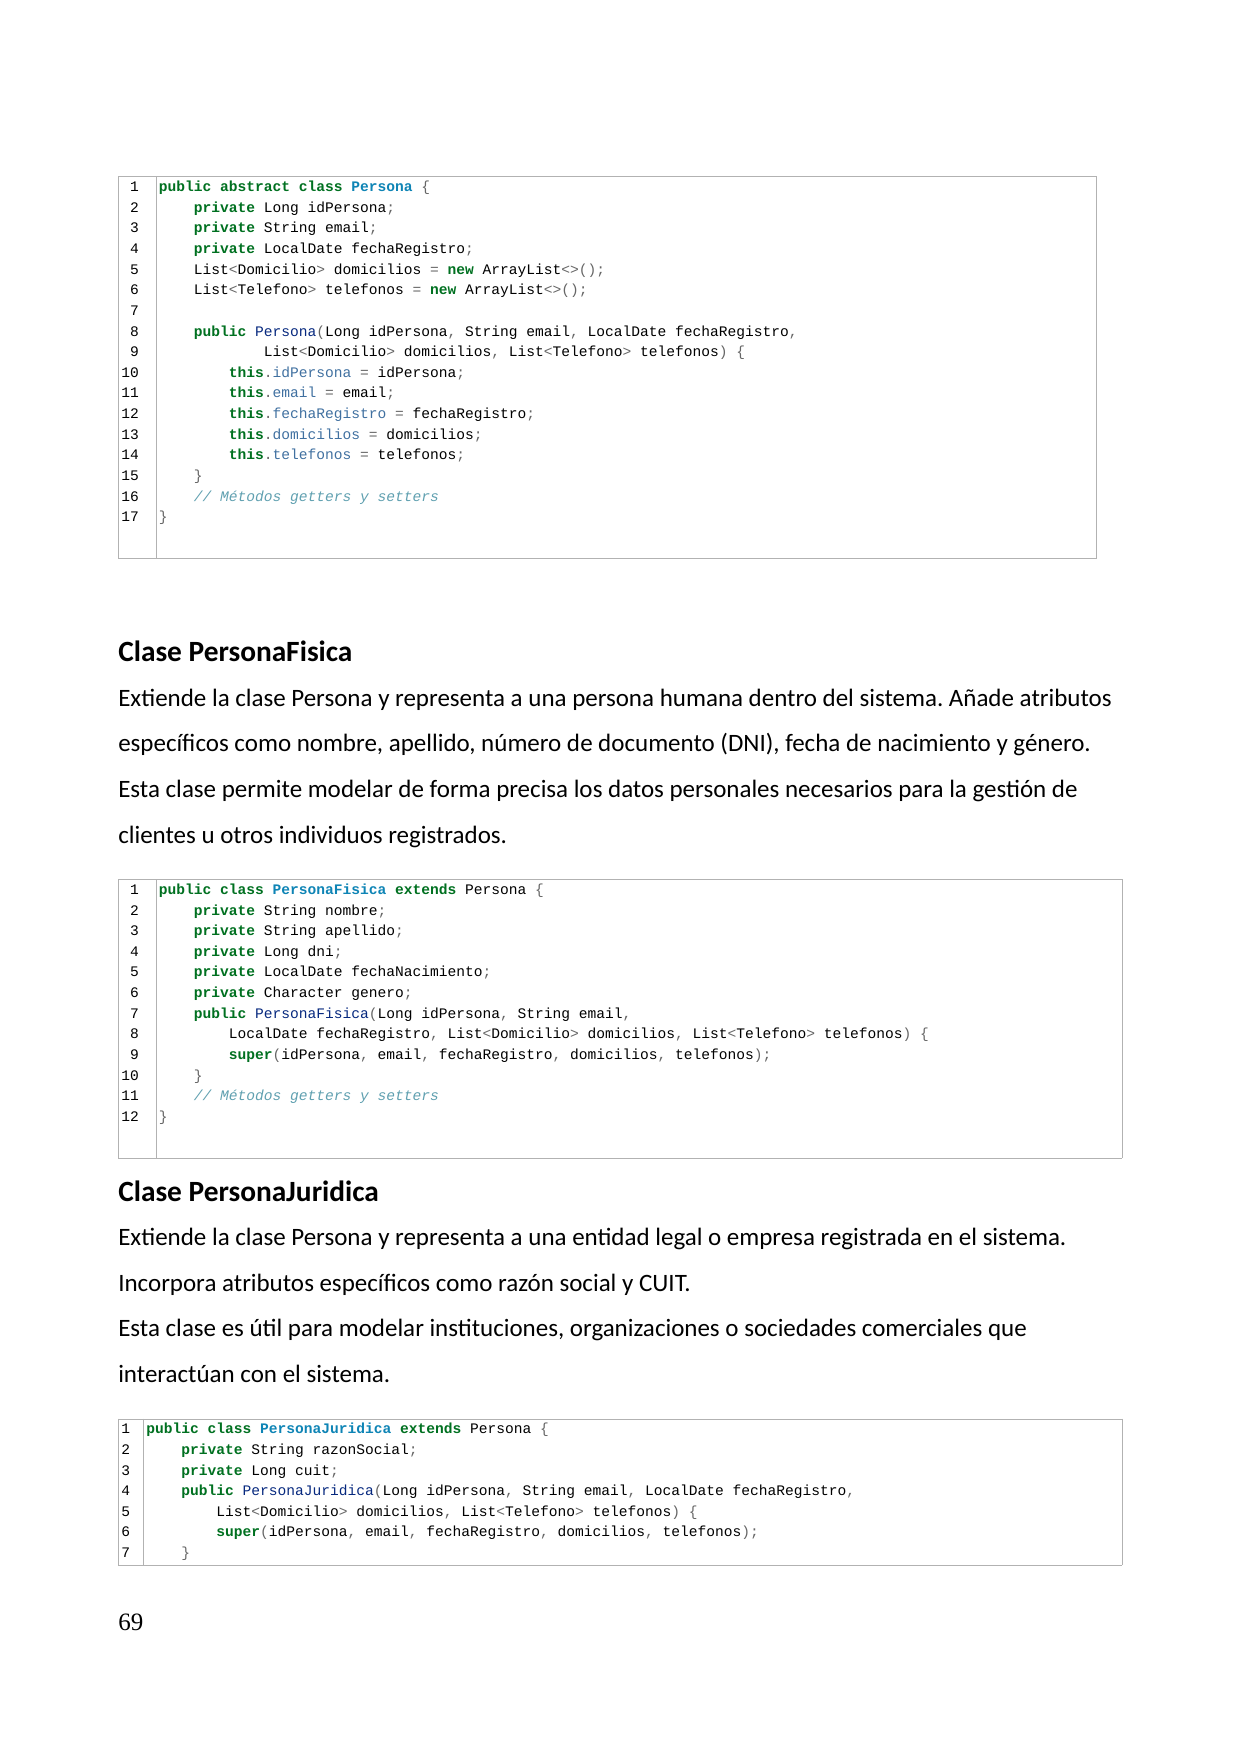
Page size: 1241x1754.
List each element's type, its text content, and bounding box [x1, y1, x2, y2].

text Extiende la clase Persona y representa a una persona humana dentro del sistema. Añade atributos específicos como nombre, apellido, número de documento (DNI), fecha de nacimiento y género. Esta clase permite modelar de forma precisa los datos personales necesarios para la gestión de clientes u otros individuos registrados. [118, 682, 1122, 849]
text Extiende la clase Persona y representa a una entidad legal o empresa registrada en el sistema. Incorpora atributos específicos como razón social y CUIT. Esta clase es útil para modelar instituciones, organizaciones o sociedades comerciales que interactúan con el sistema. [118, 1221, 1122, 1389]
table_header public class PersonaFisica extends Persona { private String nombre; private String apellido; private Long dni; private LocalDate fechaNacimiento; private Character genero; public PersonaFisica(Long idPersona, String email, LocalDate fechaRegistro, List<Domicilio> domicilios, List<Telefono> telefonos) { super(idPersona, email, fechaRegistro, domicilios, telefonos); } // Métodos getters y setters } [157, 880, 1122, 1158]
table_header 1 2 3 4 5 6 7 8 9 10 11 12 [119, 880, 156, 1158]
subtitle Clase PersonaJuridica [118, 1173, 1122, 1208]
table_header public abstract class Persona { private Long idPersona; private String email; private LocalDate fechaRegistro; List<Domicilio> domicilios = new ArrayList<>(); List<Telefono> telefonos = new ArrayList<>(); public Persona(Long idPersona, String email, LocalDate fechaRegistro, List<Domicilio> domicilios, List<Telefono> telefonos) { this.idPersona = idPersona; this.email = email; this.fechaRegistro = fechaRegistro; this.domicilios = domicilios; this.telefonos = telefonos; } // Métodos getters y setters } [157, 177, 1096, 558]
table_header public class PersonaJuridica extends Persona { private String razonSocial; private Long cuit; public PersonaJuridica(Long idPersona, String email, LocalDate fechaRegistro, List<Domicilio> domicilios, List<Telefono> telefonos) { super(idPersona, email, fechaRegistro, domicilios, telefonos); } [144, 1420, 1122, 1565]
subtitle Clase PersonaFisica [118, 633, 1122, 669]
table_header 1 2 3 4 5 6 7 8 9 10 11 12 13 14 15 16 17 [119, 177, 156, 558]
table_header 1 2 3 4 5 6 7 [119, 1420, 143, 1565]
